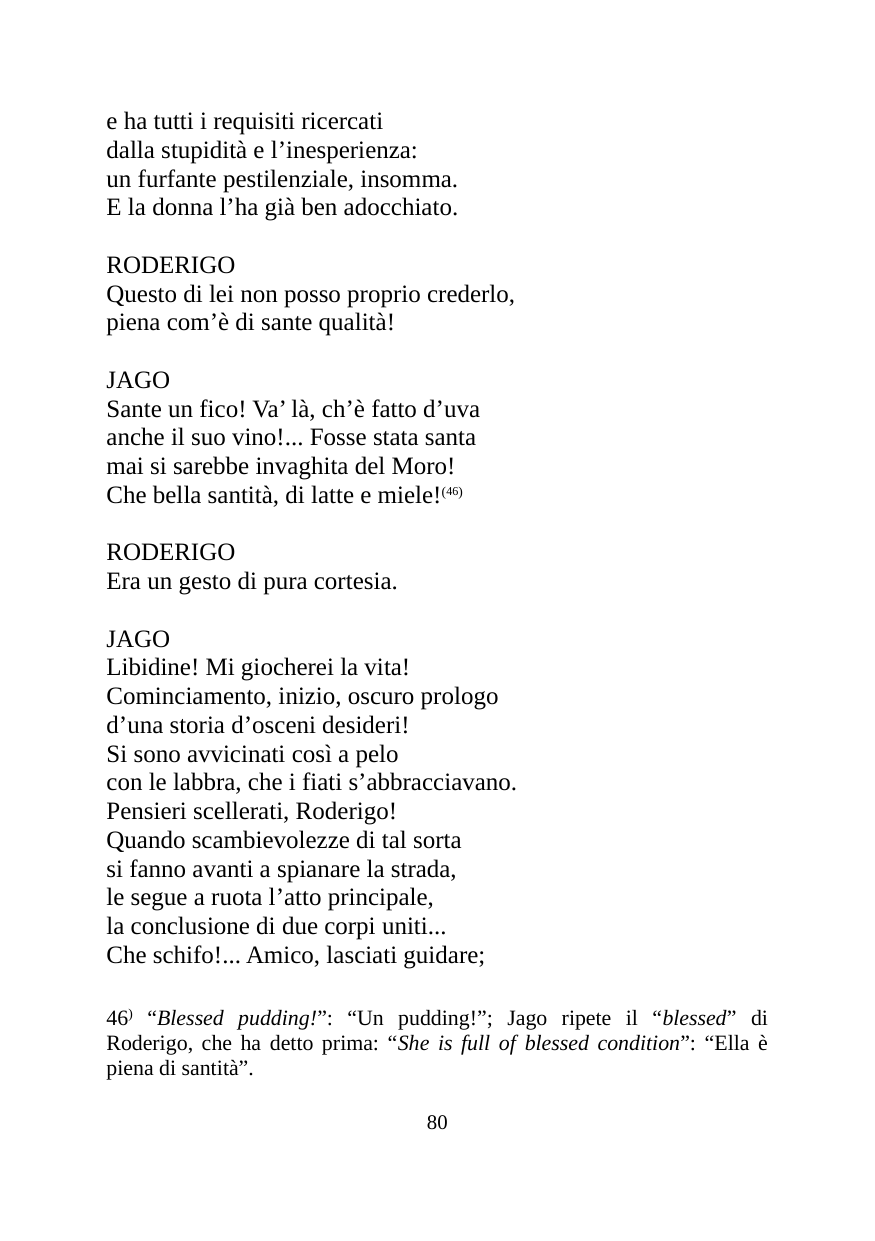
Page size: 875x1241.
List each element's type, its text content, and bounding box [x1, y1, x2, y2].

text E la donna l’ha già ben adocchiato. [106, 192, 768, 221]
text con le labbra, che i fiati s’abbracciavano. [106, 767, 768, 796]
text JAGO Libidine! Mi giocherei la vita! [106, 624, 768, 681]
text un furfante pestilenziale, insomma. [106, 164, 768, 192]
text Cominciamento, inizio, oscuro prologo [106, 681, 768, 710]
text le segue a ruota l’atto principale, [106, 882, 768, 911]
text e ha tutti i requisiti ricercati [106, 106, 768, 135]
text RODERIGO Questo di lei non posso proprio crederlo, [106, 250, 768, 307]
text RODERIGO Era un gesto di pura cortesia. [106, 537, 768, 595]
text Che schifo!... Amico, lasciati guidare; [106, 940, 768, 969]
text Quando scambievolezze di tal sorta [106, 825, 768, 854]
text JAGO Sante un fico! Va’ là, ch’è fatto d’uva [106, 365, 768, 422]
text Pensieri scellerati, Roderigo! [106, 796, 768, 825]
text si fanno avanti a spianare la strada, [106, 854, 768, 882]
text mai si sarebbe invaghita del Moro! [106, 451, 768, 480]
text Che bella santità, di latte e miele!() [106, 480, 768, 509]
text la conclusione di due corpi uniti... [106, 911, 768, 940]
text anche il suo vino!... Fosse stata santa [106, 422, 768, 451]
text ) “Blessed pudding!”: “Un pudding!”; Jago ripete il “blessed” di Roderigo, che ha detto prima: “She is full of blessed condition”: “Ella è piena di santità”. [106, 1005, 768, 1080]
text Si sono avvicinati così a pelo [106, 739, 768, 767]
text d’una storia d’osceni desideri! [106, 710, 768, 739]
text dalla stupidità e l’inesperienza: [106, 135, 768, 164]
text piena com’è di sante qualità! [106, 307, 768, 336]
